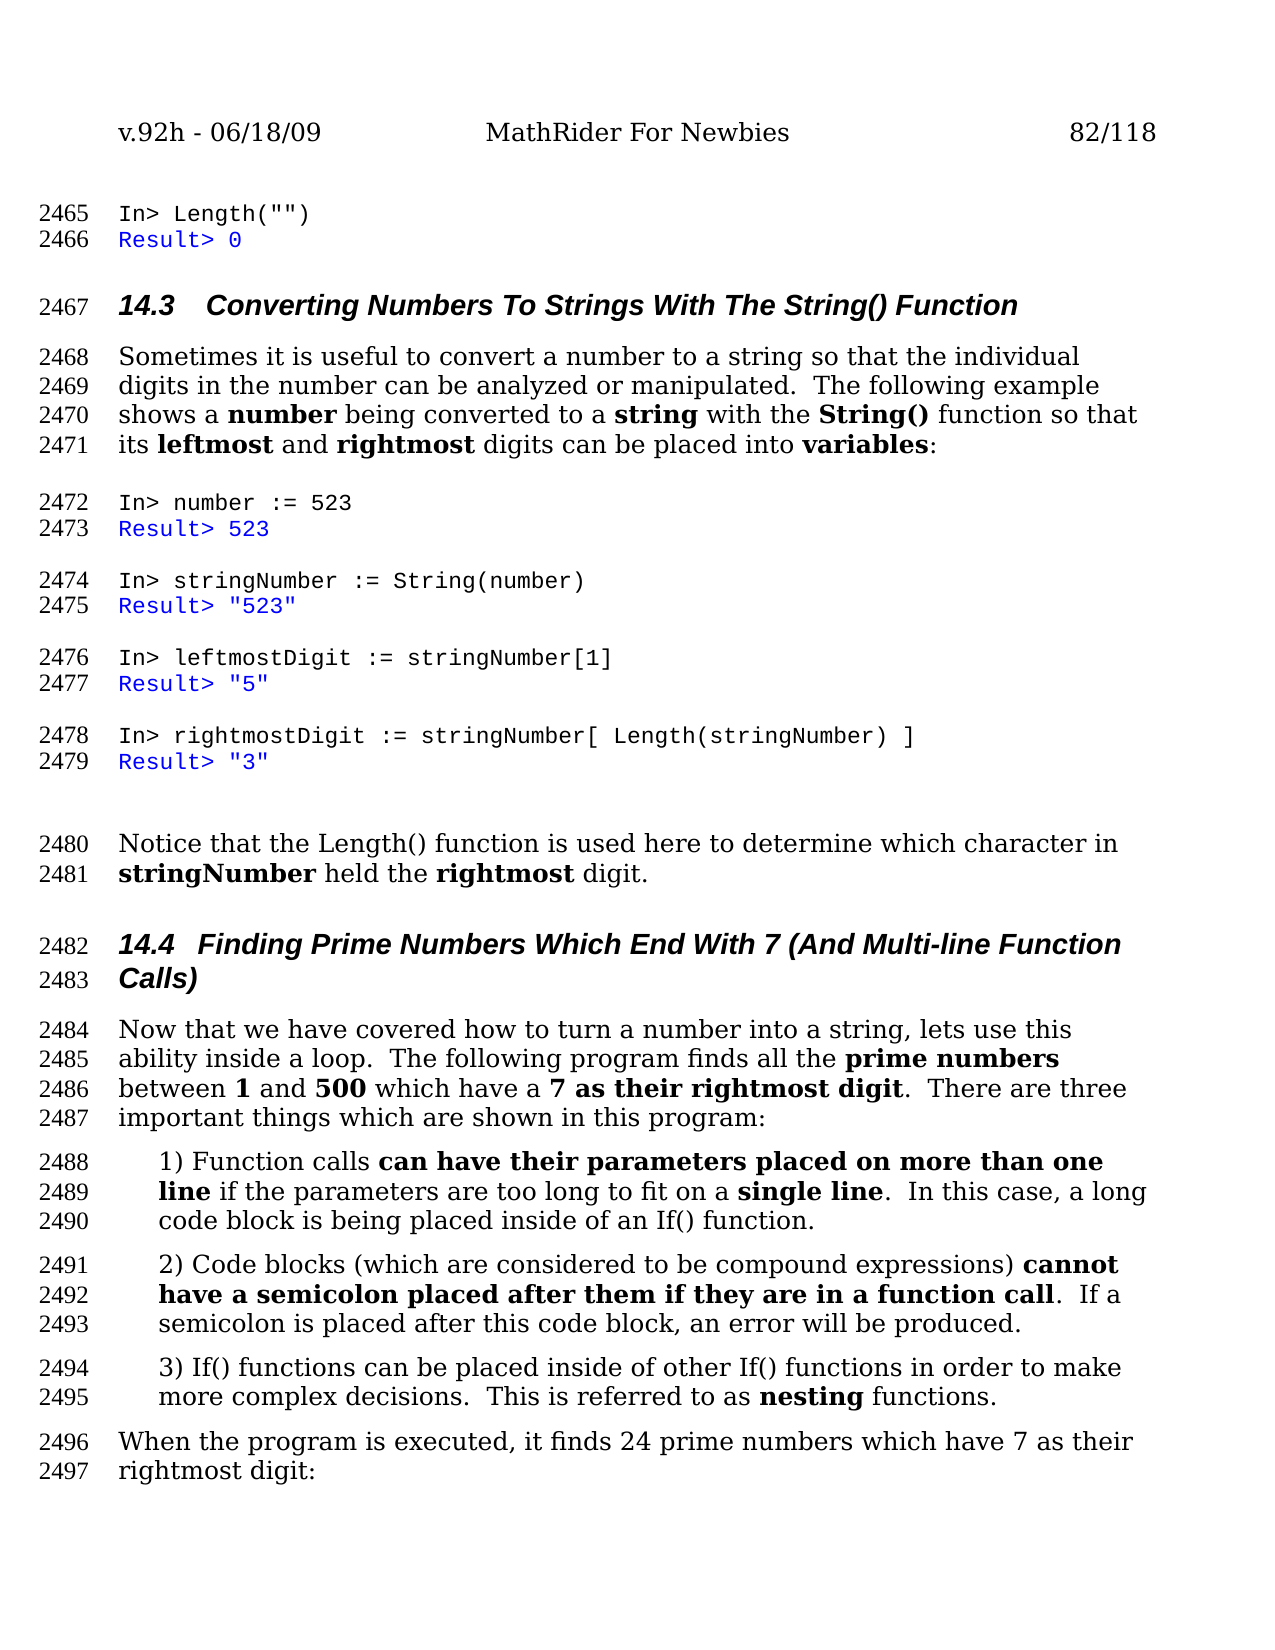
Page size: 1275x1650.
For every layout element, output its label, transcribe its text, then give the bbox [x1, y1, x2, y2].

text Result> 0 [118, 229, 1157, 254]
subtitle Converting Numbers To Strings With The String() Function [118, 288, 1157, 321]
text 1) Function calls can have their parameters placed on more than one line if the parameters are too long to fit on a single line. In this case, a long code block is being placed inside of an If() function. [158, 1147, 1157, 1235]
text 3) If() functions can be placed inside of other If() functions in order to make more complex decisions. This is referred to as nesting functions. [158, 1353, 1157, 1412]
text Now that we have covered how to turn a number into a string, lets use this ability inside a loop. The following program finds all the prime numbers between 1 and 500 which have a 7 as their rightmost digit. There are three important things which are shown in this program: [118, 1015, 1157, 1132]
text In> Length("") [118, 203, 1157, 229]
text Result> 523 [118, 517, 1157, 543]
subtitle Finding Prime Numbers Which End With 7 (And Multi-line Function Calls) [118, 927, 1157, 994]
text Result> "3" [118, 751, 1157, 776]
text In> leftmostDigit := stringNumber[1] [118, 647, 1157, 673]
text 2) Code blocks (which are considered to be compound expressions) cannot have a semicolon placed after them if they are in a function call. If a semicolon is placed after this code block, an error will be produced. [158, 1250, 1157, 1338]
text Notice that the Length() function is used here to determine which character in stringNumber held the rightmost digit. [118, 829, 1157, 888]
text Result> "5" [118, 673, 1157, 699]
text In> rightmostDigit := stringNumber[ Length(stringNumber) ] [118, 724, 1157, 751]
text In> stringNumber := String(number) [118, 569, 1157, 595]
text When the program is executed, it finds 24 prime numbers which have 7 as their rightmost digit: [118, 1427, 1157, 1485]
text Sometimes it is useful to convert a number to a string so that the individual digits in the number can be analyzed or manipulated. The following example shows a number being converted to a string with the String() function so that its leftmost and rightmost digits can be placed into variables: [118, 342, 1157, 459]
text Result> "523" [118, 595, 1157, 621]
text In> number := 523 [118, 491, 1157, 517]
